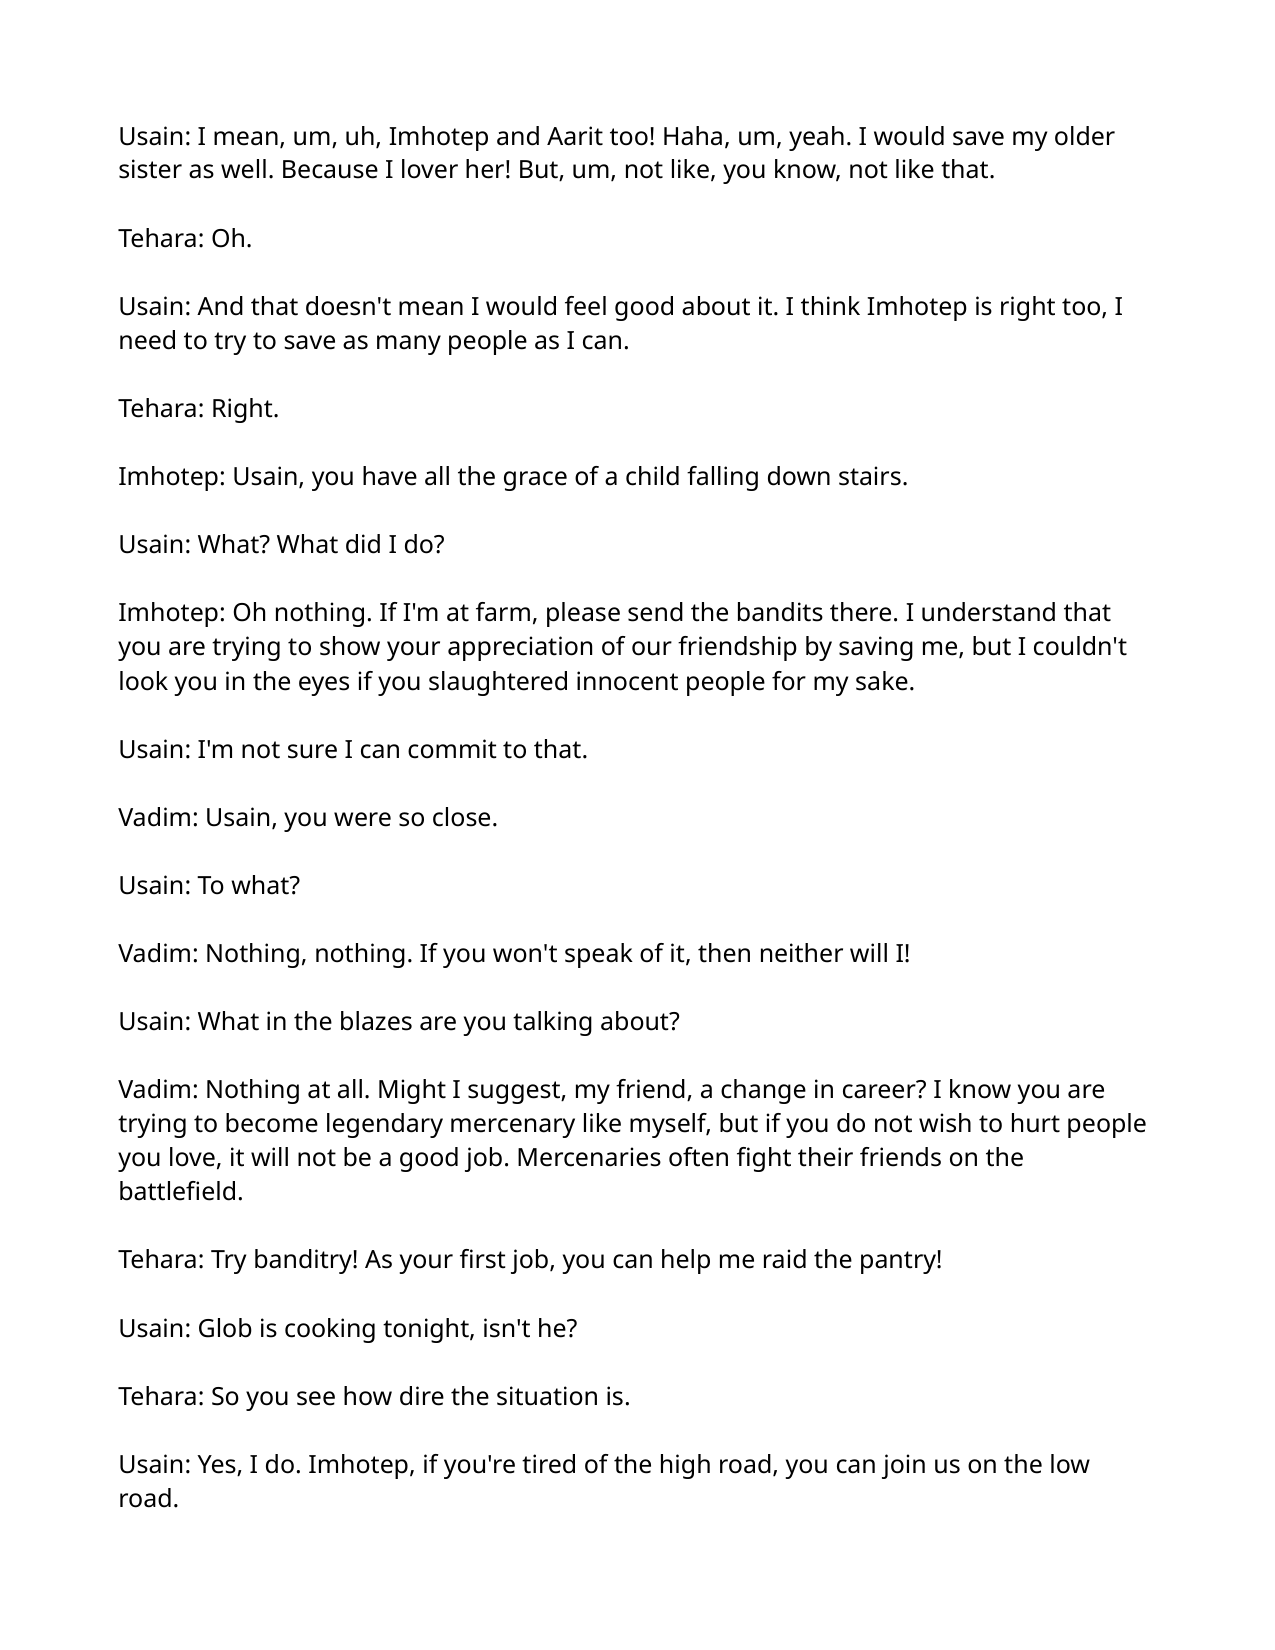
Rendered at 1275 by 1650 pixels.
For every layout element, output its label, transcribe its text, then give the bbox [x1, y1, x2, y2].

text Tehara: Right. [118, 391, 1157, 425]
text Usain: What in the blazes are you talking about? [118, 1004, 1157, 1038]
text Usain: I'm not sure I can commit to that. [118, 731, 1157, 765]
text Imhotep: Usain, you have all the grace of a child falling down stairs. [118, 459, 1157, 493]
text Tehara: Oh. [118, 220, 1157, 254]
text Usain: Glob is cooking tonight, isn't he? [118, 1310, 1157, 1344]
text Usain: Yes, I do. Imhotep, if you're tired of the high road, you can join us on the low road. [118, 1447, 1157, 1515]
text Usain: What? What did I do? [118, 527, 1157, 561]
text Usain: To what? [118, 867, 1157, 902]
text Vadim: Nothing at all. Might I suggest, my friend, a change in career? I know you are trying to become legendary mercenary like myself, but if you do not wish to hurt people you love, it will not be a good job. Mercenaries often fight their friends on the battlefield. [118, 1072, 1157, 1208]
text Vadim: Usain, you were so close. [118, 799, 1157, 833]
text Usain: And that doesn't mean I would feel good about it. I think Imhotep is right too, I need to try to save as many people as I can. [118, 288, 1157, 357]
text Imhotep: Oh nothing. If I'm at farm, please send the bandits there. I understand that you are trying to show your appreciation of our friendship by saving me, but I couldn't look you in the eyes if you slaughtered innocent people for my sake. [118, 595, 1157, 697]
text Tehara: So you see how dire the situation is. [118, 1378, 1157, 1412]
text Vadim: Nothing, nothing. If you won't speak of it, then neither will I! [118, 936, 1157, 970]
text Usain: I mean, um, uh, Imhotep and Aarit too! Haha, um, yeah. I would save my older sister as well. Because I lover her! But, um, not like, you know, not like that. [118, 118, 1157, 186]
text Tehara: Try banditry! As your first job, you can help me raid the pantry! [118, 1242, 1157, 1276]
